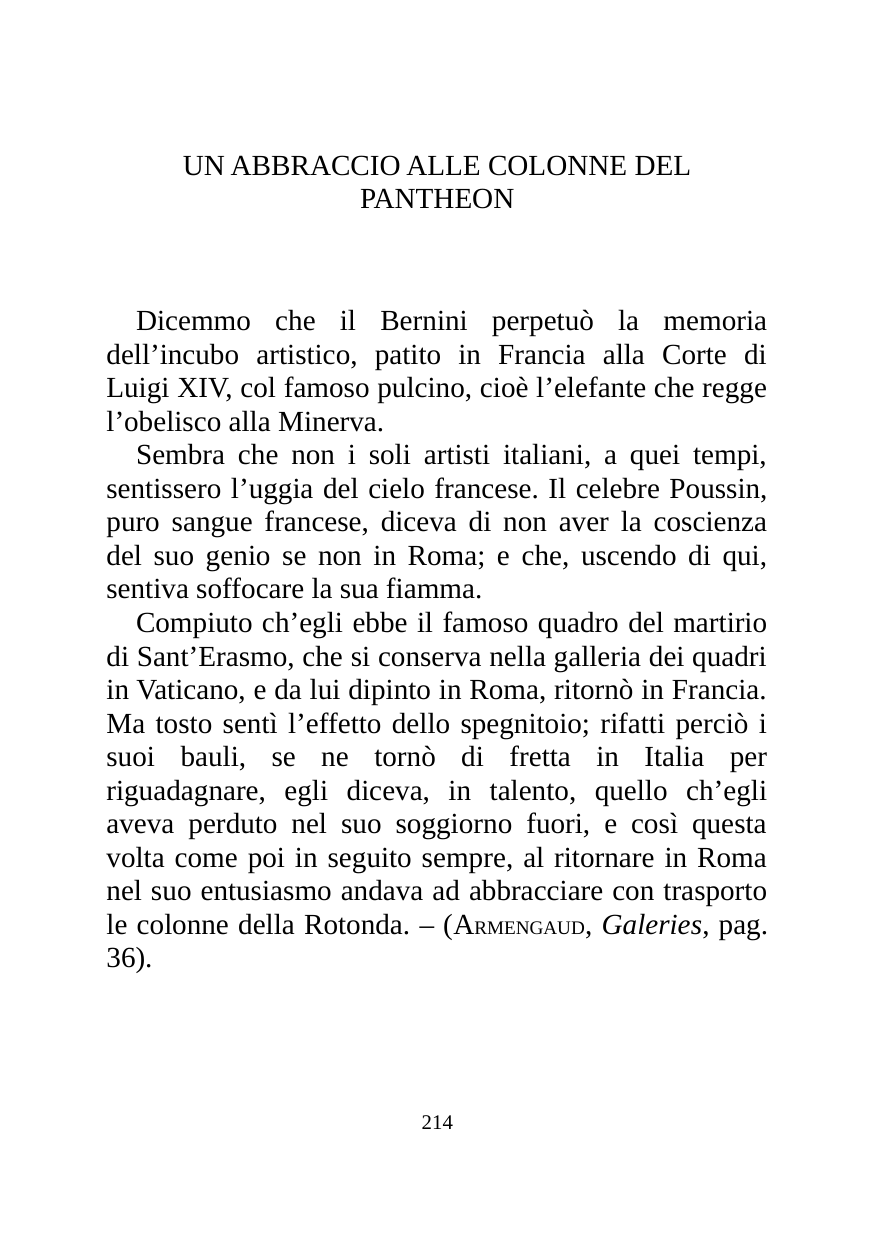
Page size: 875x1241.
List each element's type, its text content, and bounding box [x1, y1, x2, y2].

text Compiuto ch’egli ebbe il famoso quadro del martirio di Sant’Erasmo, che si conserva nella galleria dei quadri in Vaticano, e da lui dipinto in Roma, ritornò in Francia. Ma tosto sentì l’effetto dello spegnitoio; rifatti perciò i suoi bauli, se ne tornò di fretta in Italia per riguadagnare, egli diceva, in talento, quello ch’egli aveva perduto nel suo soggiorno fuori, e così questa volta come poi in seguito sempre, al ritornare in Roma nel suo entusiasmo andava ad abbracciare con trasporto le colonne della Rotonda. – (Armengaud, Galeries, pag. 36). [106, 605, 768, 974]
text Dicemmo che il Bernini perpetuò la memoria dell’incubo artistico, patito in Francia alla Corte di Luigi XIV, col famoso pulcino, cioè l’elefante che regge l’obelisco alla Minerva. [106, 303, 768, 437]
text Sembra che non i soli artisti italiani, a quei tempi, sentissero l’uggia del cielo francese. Il celebre Poussin, puro sangue francese, diceva di non aver la coscienza del suo genio se non in Roma; e che, uscendo di qui, sentiva soffocare la sua fiamma. [106, 437, 768, 605]
subtitle UN ABBRACCIO ALLE COLONNE DEL PANTHEON [106, 148, 768, 215]
